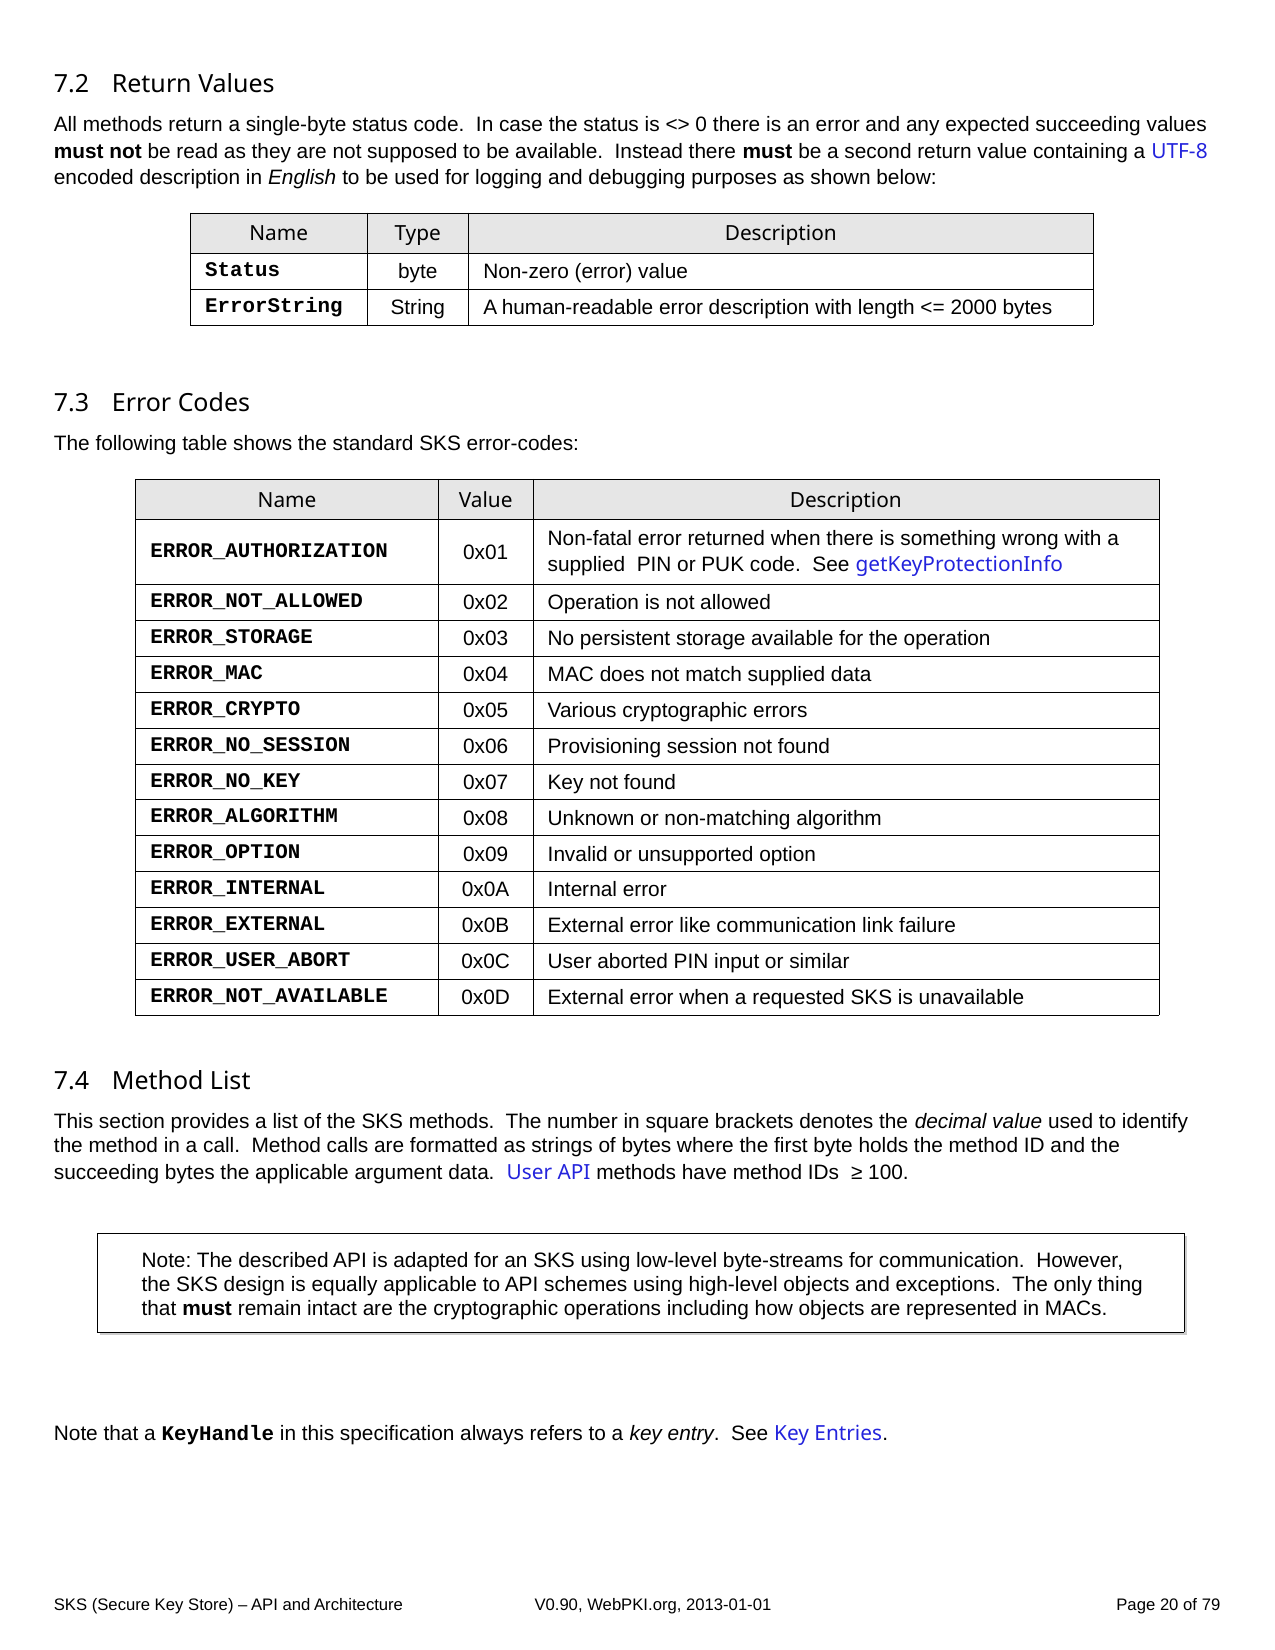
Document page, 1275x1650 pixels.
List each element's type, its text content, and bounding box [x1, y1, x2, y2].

table_cell ERROR_OPTION [136, 836, 438, 871]
table_cell 0x07 [439, 765, 533, 799]
table_cell No persistent storage available for the operation [534, 621, 1159, 656]
table_cell ERROR_EXTERNAL [136, 908, 438, 943]
table_cell 0x03 [439, 621, 533, 656]
table_cell 0x0C [439, 944, 533, 979]
table_cell 0x06 [439, 729, 533, 763]
table_cell ErrorString [191, 290, 367, 325]
table_header Description [469, 214, 1093, 253]
table_cell ERROR_NO_SESSION [136, 729, 438, 763]
table_cell ERROR_NOT_AVAILABLE [136, 980, 438, 1015]
table_cell 0x0B [439, 908, 533, 943]
table_cell ERROR_MAC [136, 657, 438, 692]
table_cell 0x01 [439, 520, 533, 584]
table_header Note: The described API is adapted for an SKS using low-level byte-streams for communication. However, the SKS design is equally applicable to API schemes using high-level objects and exceptions. The only thing that must remain intact are the cryptographic operations including how objects are represented in MACs. [98, 1234, 1184, 1332]
table_cell ERROR_USER_ABORT [136, 944, 438, 979]
table_cell Key not found [534, 765, 1159, 799]
table_cell String [368, 290, 468, 325]
table_cell MAC does not match supplied data [534, 657, 1159, 692]
table_cell 0x02 [439, 585, 533, 620]
table_cell 0x08 [439, 800, 533, 835]
table_cell External error when a requested SKS is unavailable [534, 980, 1159, 1015]
table_cell ERROR_NOT_ALLOWED [136, 585, 438, 620]
table_cell Operation is not allowed [534, 585, 1159, 620]
text All methods return a single-byte status code. In case the status is <> 0 there is an error and any expected succeeding values must not be read as they are not supposed to be available. Instead there must be a second return value containing a UTF-8 encoded description in English to be used for logging and debugging purposes as shown below: [54, 112, 1221, 212]
text Note that a KeyHandle in this specification always refers to a key entry. See Key Entries. [54, 1418, 1221, 1447]
table_cell 0x05 [439, 693, 533, 727]
table_header Description [534, 480, 1159, 519]
table_header Type [368, 214, 468, 253]
table_cell Unknown or non-matching algorithm [534, 800, 1159, 835]
subtitle Return Values [54, 66, 1221, 100]
table_header Name [136, 480, 438, 519]
text This section provides a list of the SKS methods. The number in square brackets denotes the decimal value used to identify the method in a call. Method calls are formatted as strings of bytes where the first byte holds the method ID and the succeeding bytes the applicable argument data. User API methods have method IDs ≥ 100. [54, 1109, 1221, 1209]
table_cell 0x0D [439, 980, 533, 1015]
table_header Value [439, 480, 533, 519]
table_cell Non-zero (error) value [469, 254, 1093, 289]
table_cell Internal error [534, 872, 1159, 907]
table_cell 0x0A [439, 872, 533, 907]
table_cell User aborted PIN input or similar [534, 944, 1159, 979]
table_cell ERROR_STORAGE [136, 621, 438, 656]
table_cell ERROR_INTERNAL [136, 872, 438, 907]
table_cell ERROR_CRYPTO [136, 693, 438, 727]
subtitle Method List [54, 1063, 1221, 1097]
table_cell External error like communication link failure [534, 908, 1159, 943]
table_cell A human-readable error description with length <= 2000 bytes [469, 290, 1093, 325]
subtitle Error Codes [54, 384, 1221, 419]
table_header Name [191, 214, 367, 253]
table_cell 0x09 [439, 836, 533, 871]
table_cell ERROR_NO_KEY [136, 765, 438, 799]
table_cell ERROR_ALGORITHM [136, 800, 438, 835]
table_cell Status [191, 254, 367, 289]
table_cell 0x04 [439, 657, 533, 692]
table_cell Invalid or unsupported option [534, 836, 1159, 871]
table_cell Provisioning session not found [534, 729, 1159, 763]
table_cell byte [368, 254, 468, 289]
table_cell ERROR_AUTHORIZATION [136, 520, 438, 584]
text The following table shows the standard SKS error-codes: [54, 431, 1221, 479]
table_cell Various cryptographic errors [534, 693, 1159, 727]
table_cell Non-fatal error returned when there is something wrong with a supplied PIN or PUK code. See getKeyProtectionInfo [534, 520, 1159, 584]
